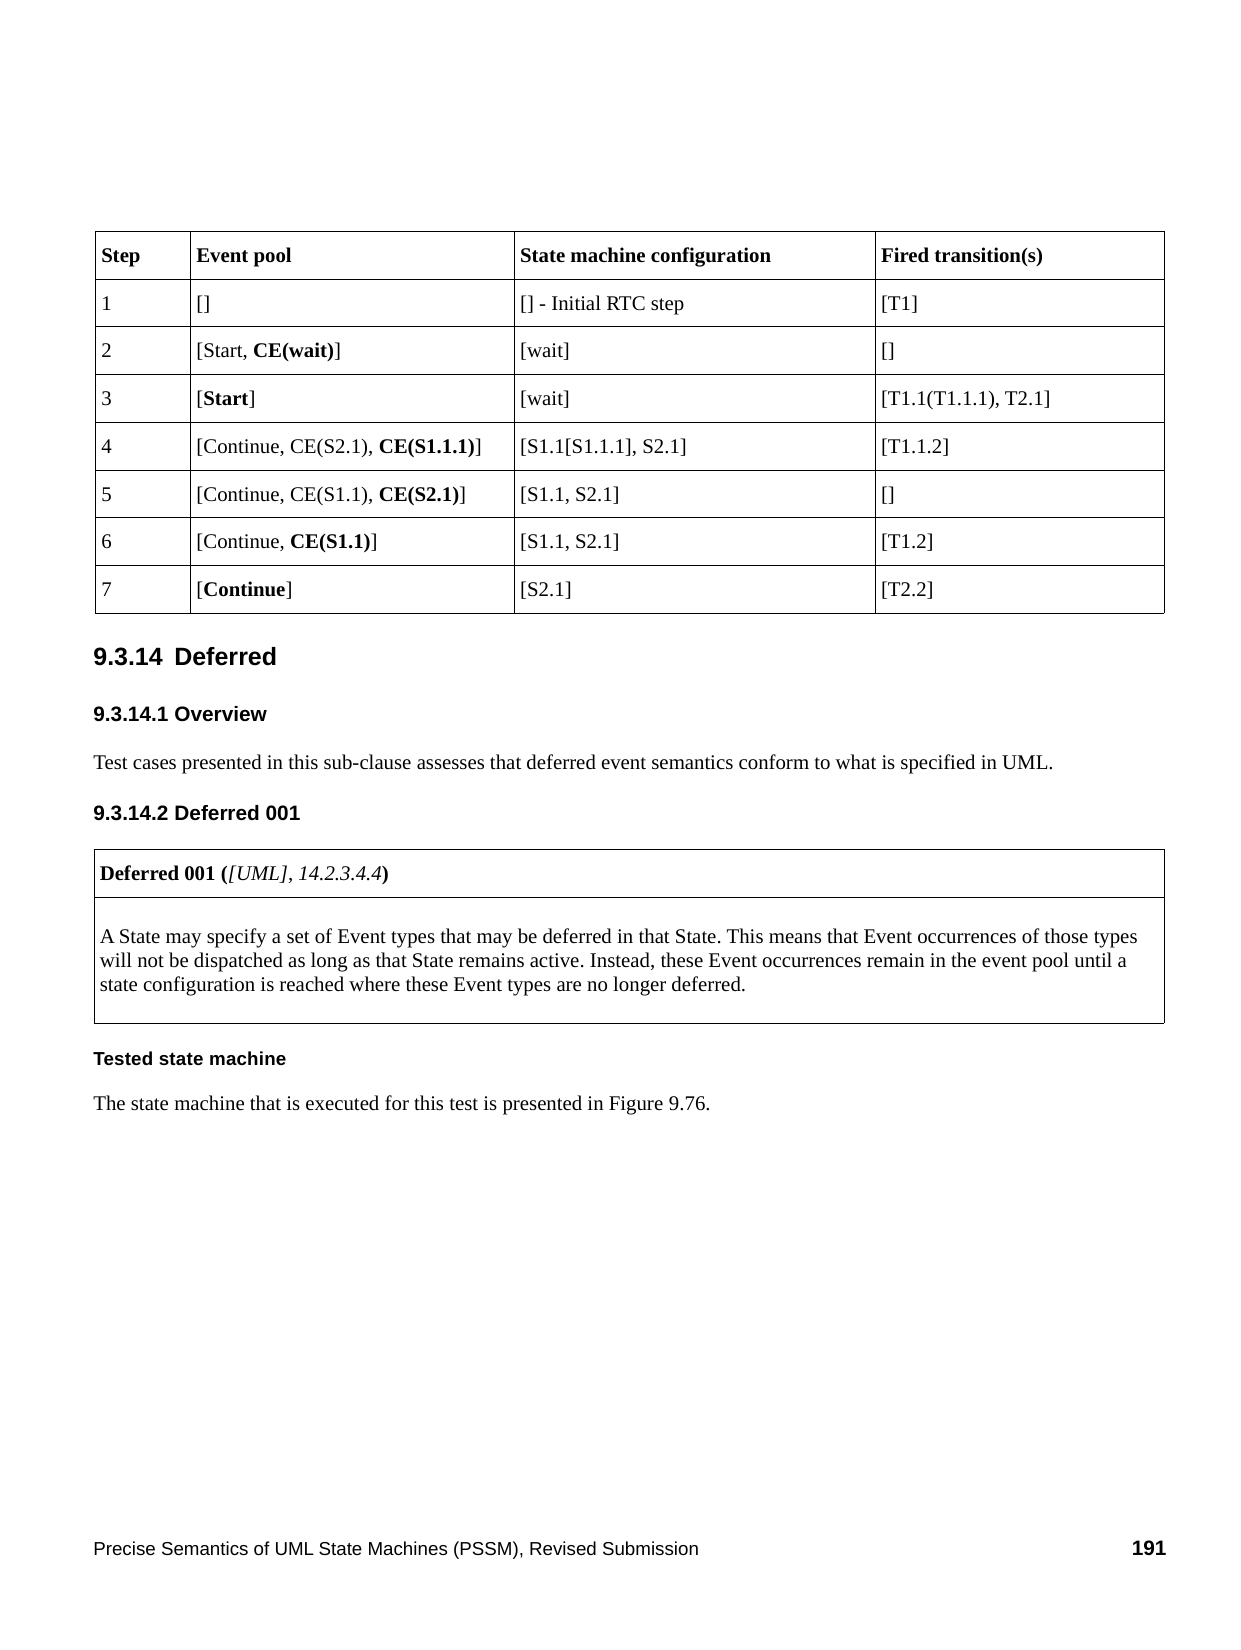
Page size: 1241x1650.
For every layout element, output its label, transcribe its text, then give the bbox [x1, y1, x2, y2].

table_cell [96, 375, 190, 422]
table_cell [876, 280, 1164, 326]
table_cell [515, 327, 875, 374]
table_header [95, 850, 1164, 897]
table_cell [96, 566, 190, 613]
table_cell [191, 471, 514, 517]
text Test cases presented in this sub-clause assesses that deferred event semantics conform to what is specified in UML. [93, 750, 1164, 774]
table_cell [191, 280, 514, 326]
table_cell [876, 327, 1164, 374]
table_cell [876, 471, 1164, 517]
table_cell [96, 423, 190, 469]
text The state machine that is executed for this test is presented in Figure 9.76. [93, 1091, 1164, 1115]
subtitle Overview [93, 700, 1164, 725]
table_cell [191, 518, 514, 565]
table_cell [191, 375, 514, 422]
table_cell [515, 566, 875, 613]
table_cell [96, 518, 190, 565]
table_cell [96, 280, 190, 326]
table_cell [191, 423, 514, 469]
table_cell [515, 423, 875, 469]
table_header [515, 232, 875, 279]
table_cell [515, 375, 875, 422]
table_cell [876, 518, 1164, 565]
table_cell [515, 471, 875, 517]
table_cell [515, 280, 875, 326]
table_cell [876, 423, 1164, 469]
table_cell [95, 898, 1164, 1023]
table_cell [876, 375, 1164, 422]
table_cell [191, 327, 514, 374]
table_header [876, 232, 1164, 279]
table_header [96, 232, 190, 279]
table_header [191, 232, 514, 279]
subtitle Tested state machine [93, 1048, 1164, 1069]
table_cell [96, 471, 190, 517]
table_cell [96, 327, 190, 374]
table_cell [876, 566, 1164, 613]
subtitle Deferred [93, 642, 1164, 671]
table_cell [515, 518, 875, 565]
table_cell [191, 566, 514, 613]
subtitle Deferred 001 [93, 799, 1164, 824]
